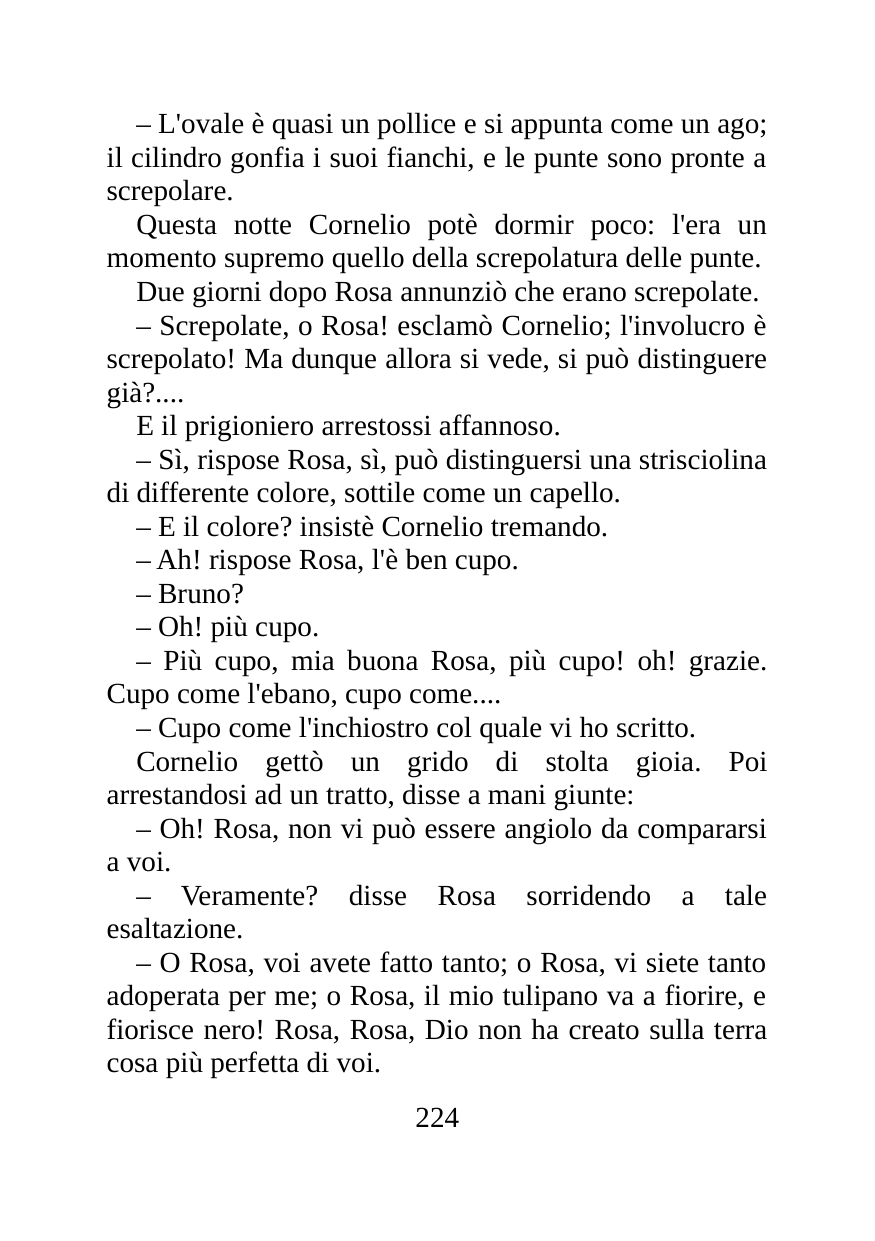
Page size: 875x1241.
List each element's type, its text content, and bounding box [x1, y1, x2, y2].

text ‒ Oh! Rosa, non vi può essere angiolo da compararsi a voi. [106, 811, 768, 878]
text ‒ O Rosa, voi avete fatto tanto; o Rosa, vi siete tanto adoperata per me; o Rosa, il mio tulipano va a fiorire, e fiorisce nero! Rosa, Rosa, Dio non ha creato sulla terra cosa più perfetta di voi. [106, 945, 768, 1079]
text ‒ Sì, rispose Rosa, sì, può distinguersi una strisciolina di differente colore, sottile come un capello. [106, 442, 768, 509]
text ‒ Più cupo, mia buona Rosa, più cupo! oh! grazie. Cupo come l'ebano, cupo come.... [106, 643, 768, 710]
text ‒ Ah! rispose Rosa, l'è ben cupo. [106, 542, 768, 576]
text Cornelio gettò un grido di stolta gioia. Poi arrestandosi ad un tratto, disse a mani giunte: [106, 744, 768, 811]
text ‒ Screpolate, o Rosa! esclamò Cornelio; l'involucro è screpolato! Ma dunque allora si vede, si può distinguere già?.... [106, 308, 768, 408]
text ‒ Oh! più cupo. [106, 609, 768, 643]
text ‒ Cupo come l'inchiostro col quale vi ho scritto. [106, 710, 768, 744]
text ‒ L'ovale è quasi un pollice e si appunta come un ago; il cilindro gonfia i suoi fianchi, e le punte sono pronte a screpolare. [106, 106, 768, 207]
text Questa notte Cornelio potè dormir poco: l'era un momento supremo quello della screpolatura delle punte. [106, 207, 768, 274]
text E il prigioniero arrestossi affannoso. [106, 408, 768, 442]
text ‒ Veramente? disse Rosa sorridendo a tale esaltazione. [106, 878, 768, 945]
text ‒ Bruno? [106, 576, 768, 609]
text Due giorni dopo Rosa annunziò che erano screpolate. [106, 274, 768, 308]
text ‒ E il colore? insistè Cornelio tremando. [106, 509, 768, 542]
